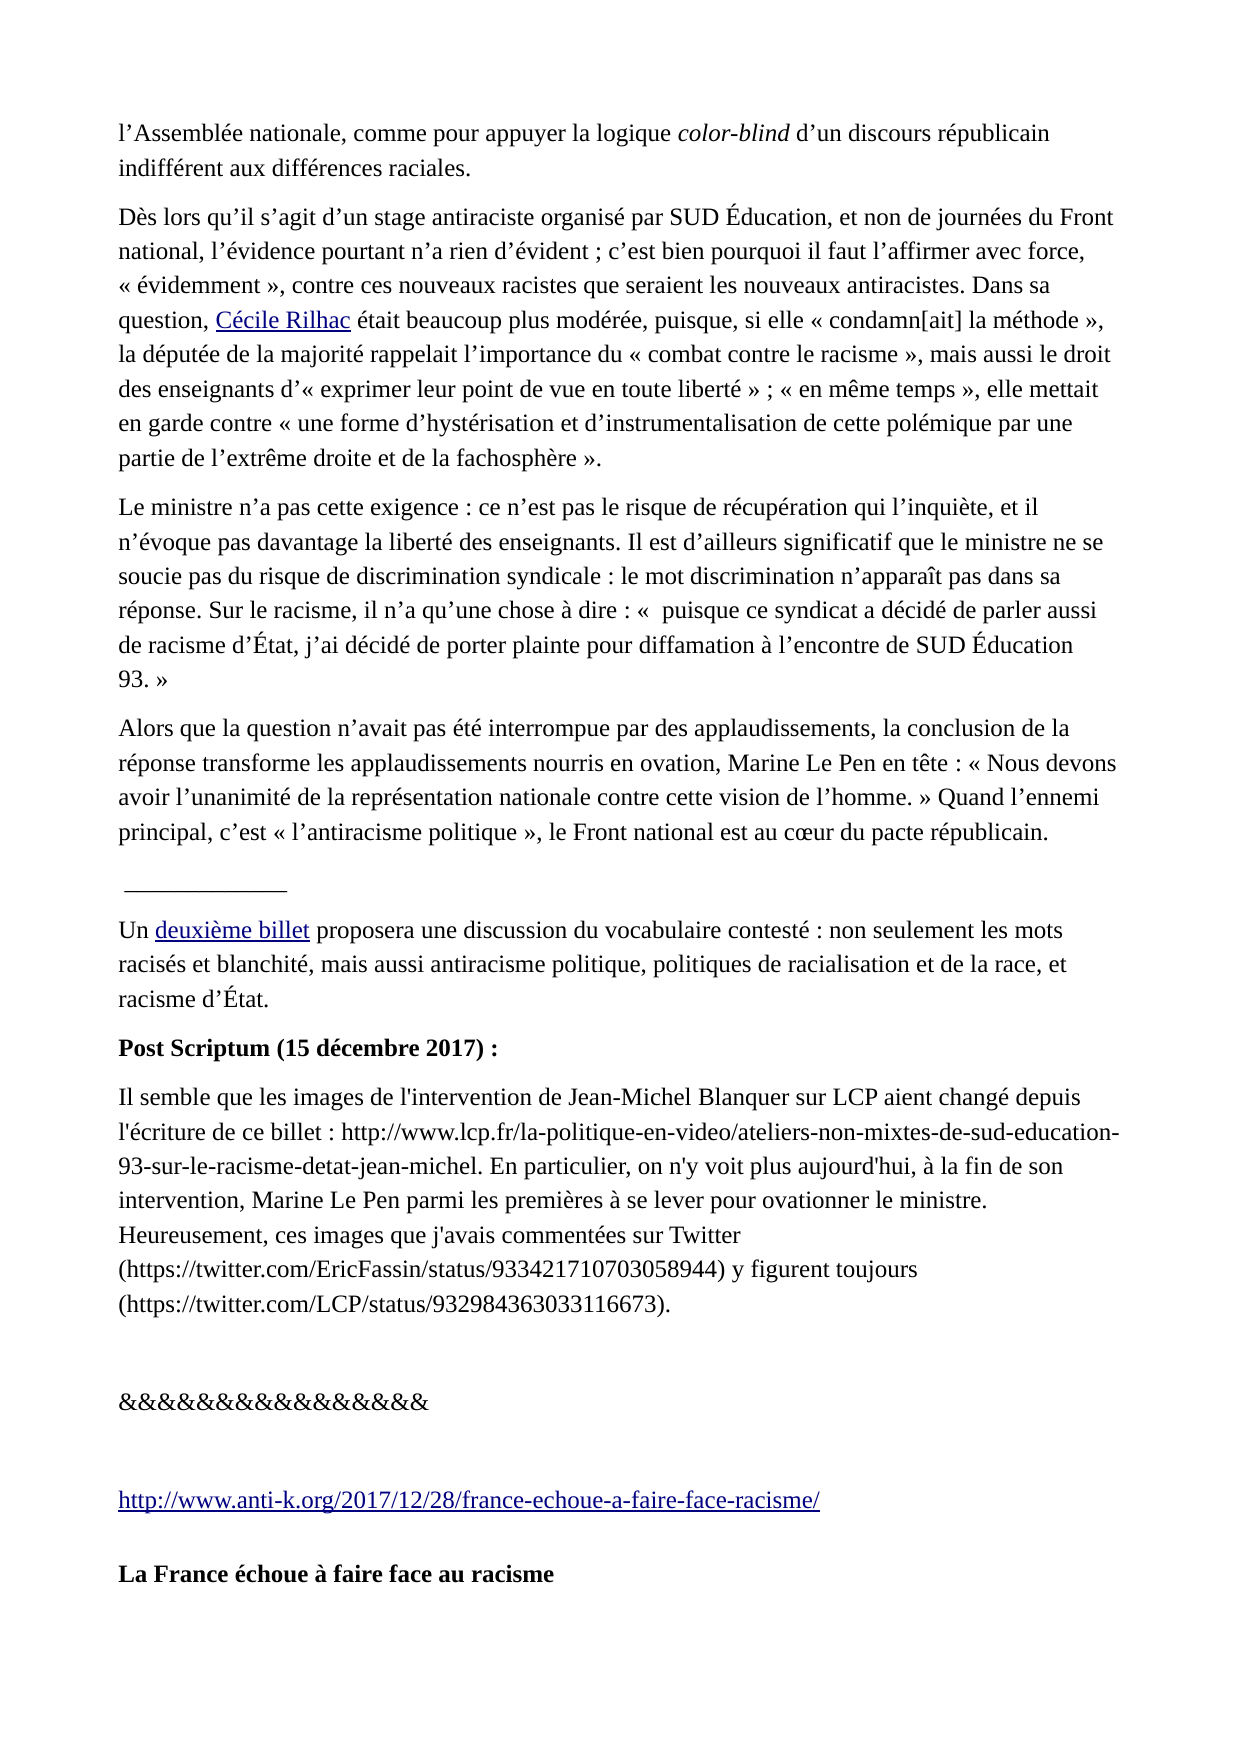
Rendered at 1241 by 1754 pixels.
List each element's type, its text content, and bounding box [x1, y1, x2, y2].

subtitle La France échoue à faire face au racisme [118, 1559, 1122, 1588]
text http://www.anti-k.org/2017/12/28/france-echoue-a-faire-face-racisme/ [118, 1485, 1122, 1514]
text Il semble que les images de l'intervention de Jean-Michel Blanquer sur LCP aient changé depuis l'écriture de ce billet : http://www.lcp.fr/la-politique-en-video/ateliers-non-mixtes-de-sud-education-93-sur-le-racisme-detat-jean-michel. En particulier, on n'y voit plus aujourd'hui, à la fin de son intervention, Marine Le Pen parmi les premières à se lever pour ovationner le ministre. Heureusement, ces images que j'avais commentées sur Twitter (https://twitter.com/EricFassin/status/933421710703058944) y figurent toujours (https://twitter.com/LCP/status/932984363033116673). [118, 1082, 1122, 1318]
text Le ministre n’a pas cette exigence : ce n’est pas le risque de récupération qui l’inquiète, et il n’évoque pas davantage la liberté des enseignants. Il est d’ailleurs significatif que le ministre ne se soucie pas du risque de discrimination syndicale : le mot discrimination n’apparaît pas dans sa réponse. Sur le racisme, il n’a qu’une chose à dire : « puisque ce syndicat a décidé de parler aussi de racisme d’État, j’ai décidé de porter plainte pour diffamation à l’encontre de SUD Éducation 93. » [118, 492, 1122, 693]
text Un deuxième billet proposera une discussion du vocabulaire contesté : non seulement les mots racisés et blanchité, mais aussi antiracisme politique, politiques de racialisation et de la race, et racisme d’État. [118, 915, 1122, 1013]
text _____________ [118, 866, 1122, 895]
text Post Scriptum (15 décembre 2017) : [118, 1033, 1122, 1062]
text Alors que la question n’avait pas été interrompue par des applaudissements, la conclusion de la réponse transforme les applaudissements nourris en ovation, Marine Le Pen en tête : « Nous devons avoir l’unanimité de la représentation nationale contre cette vision de l’homme. » Quand l’ennemi principal, c’est « l’antiracisme politique », le Front national est au cœur du pacte républicain. [118, 713, 1122, 846]
text &&&&&&&&&&&&&&&& [118, 1387, 1122, 1416]
text Dès lors qu’il s’agit d’un stage antiraciste organisé par SUD Éducation, et non de journées du Front national, l’évidence pourtant n’a rien d’évident ; c’est bien pourquoi il faut l’affirmer avec force, « évidemment », contre ces nouveaux racistes que seraient les nouveaux antiracistes. Dans sa question, Cécile Rilhac était beaucoup plus modérée, puisque, si elle « condamn[ait] la méthode », la députée de la majorité rappelait l’importance du « combat contre le racisme », mais aussi le droit des enseignants d’« exprimer leur point de vue en toute liberté » ; « en même temps », elle mettait en garde contre « une forme d’hystérisation et d’instrumentalisation de cette polémique par une partie de l’extrême droite et de la fachosphère ». [118, 202, 1122, 472]
text l’Assemblée nationale, comme pour appuyer la logique color-blind d’un discours républicain indifférent aux différences raciales. [118, 118, 1122, 181]
